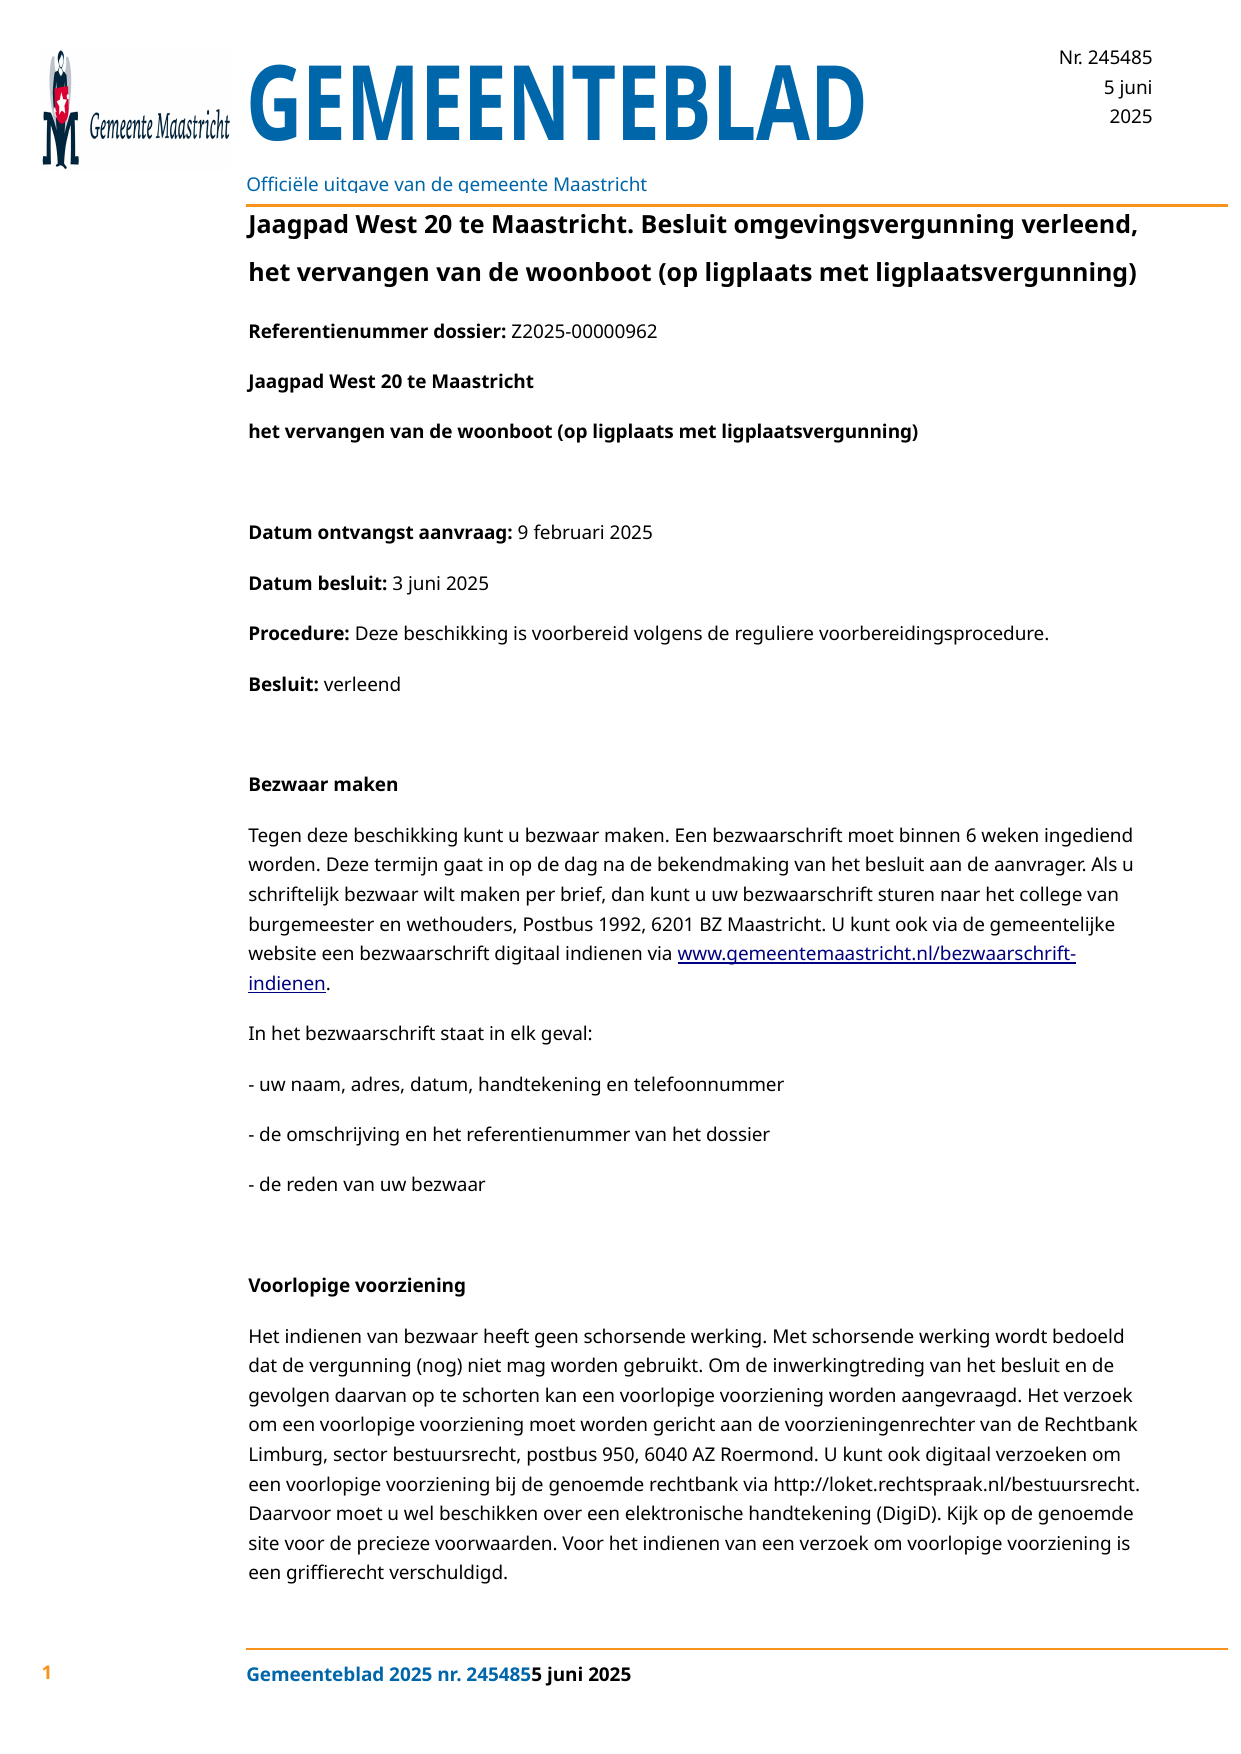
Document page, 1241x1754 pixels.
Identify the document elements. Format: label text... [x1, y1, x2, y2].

text Jaagpad West 20 te Maastricht [248, 368, 1152, 394]
text Procedure: Deze beschikking is voorbereid volgens de reguliere voorbereidingsprocedure. [248, 620, 1152, 646]
text In het bezwaarschrift staat in elk geval: [248, 1020, 1152, 1046]
picture [41, 47, 231, 172]
text Voorlopige voorziening [248, 1272, 1152, 1298]
text Bezwaar maken [248, 772, 1152, 797]
text Datum besluit: 3 juni 2025 [248, 570, 1152, 596]
text het vervangen van de woonboot (op ligplaats met ligplaatsvergunning) [248, 419, 1152, 444]
text Besluit: verleend [248, 671, 1152, 697]
text - de omschrijving en het referentienummer van het dossier [248, 1121, 1152, 1147]
text Het indienen van bezwaar heeft geen schorsende werking. Met schorsende werking wordt bedoeld dat de vergunning (nog) niet mag worden gebruikt. Om de inwerkingtreding van het besluit en de gevolgen daarvan op te schorten kan een voorlopige voorziening worden aangevraagd. Het verzoek om een voorlopige voorziening moet worden gericht aan de voorzieningenrechter van de Rechtbank Limburg, sector bestuursrecht, postbus 950, 6040 AZ Roermond. U kunt ook digitaal verzoeken om een voorlopige voorziening bij de genoemde rechtbank via http://loket.rechtspraak.nl/bestuursrecht. Daarvoor moet u wel beschikken over een elektronische handtekening (DigiD). Kijk op de genoemde site voor de precieze voorwaarden. Voor het indienen van een verzoek om voorlopige voorziening is een griffierecht verschuldigd. [248, 1323, 1152, 1585]
text Jaagpad West 20 te Maastricht. Besluit omgevingsvergunning verleend, het vervangen van de woonboot (op ligplaats met ligplaatsvergunning) [248, 207, 1152, 288]
text Tegen deze beschikking kunt u bezwaar maken. Een bezwaarschrift moet binnen 6 weken ingediend worden. Deze termijn gaat in op de dag na de bekendmaking van het besluit aan de aanvrager. Als u schriftelijk bezwaar wilt maken per brief, dan kunt u uw bezwaarschrift sturen naar het college van burgemeester en wethouders, Postbus 1992, 6201 BZ Maastricht. U kunt ook via de gemeentelijke website een bezwaarschrift digitaal indienen via www.gemeentemaastricht.nl/bezwaarschrift-indienen. [248, 822, 1152, 996]
text - uw naam, adres, datum, handtekening en telefoonnummer [248, 1071, 1152, 1097]
text Datum ontvangst aanvraag: 9 februari 2025 [248, 519, 1152, 545]
text - de reden van uw bezwaar [248, 1172, 1152, 1197]
text Referentienummer dossier: Z2025-00000962 [248, 318, 1152, 344]
